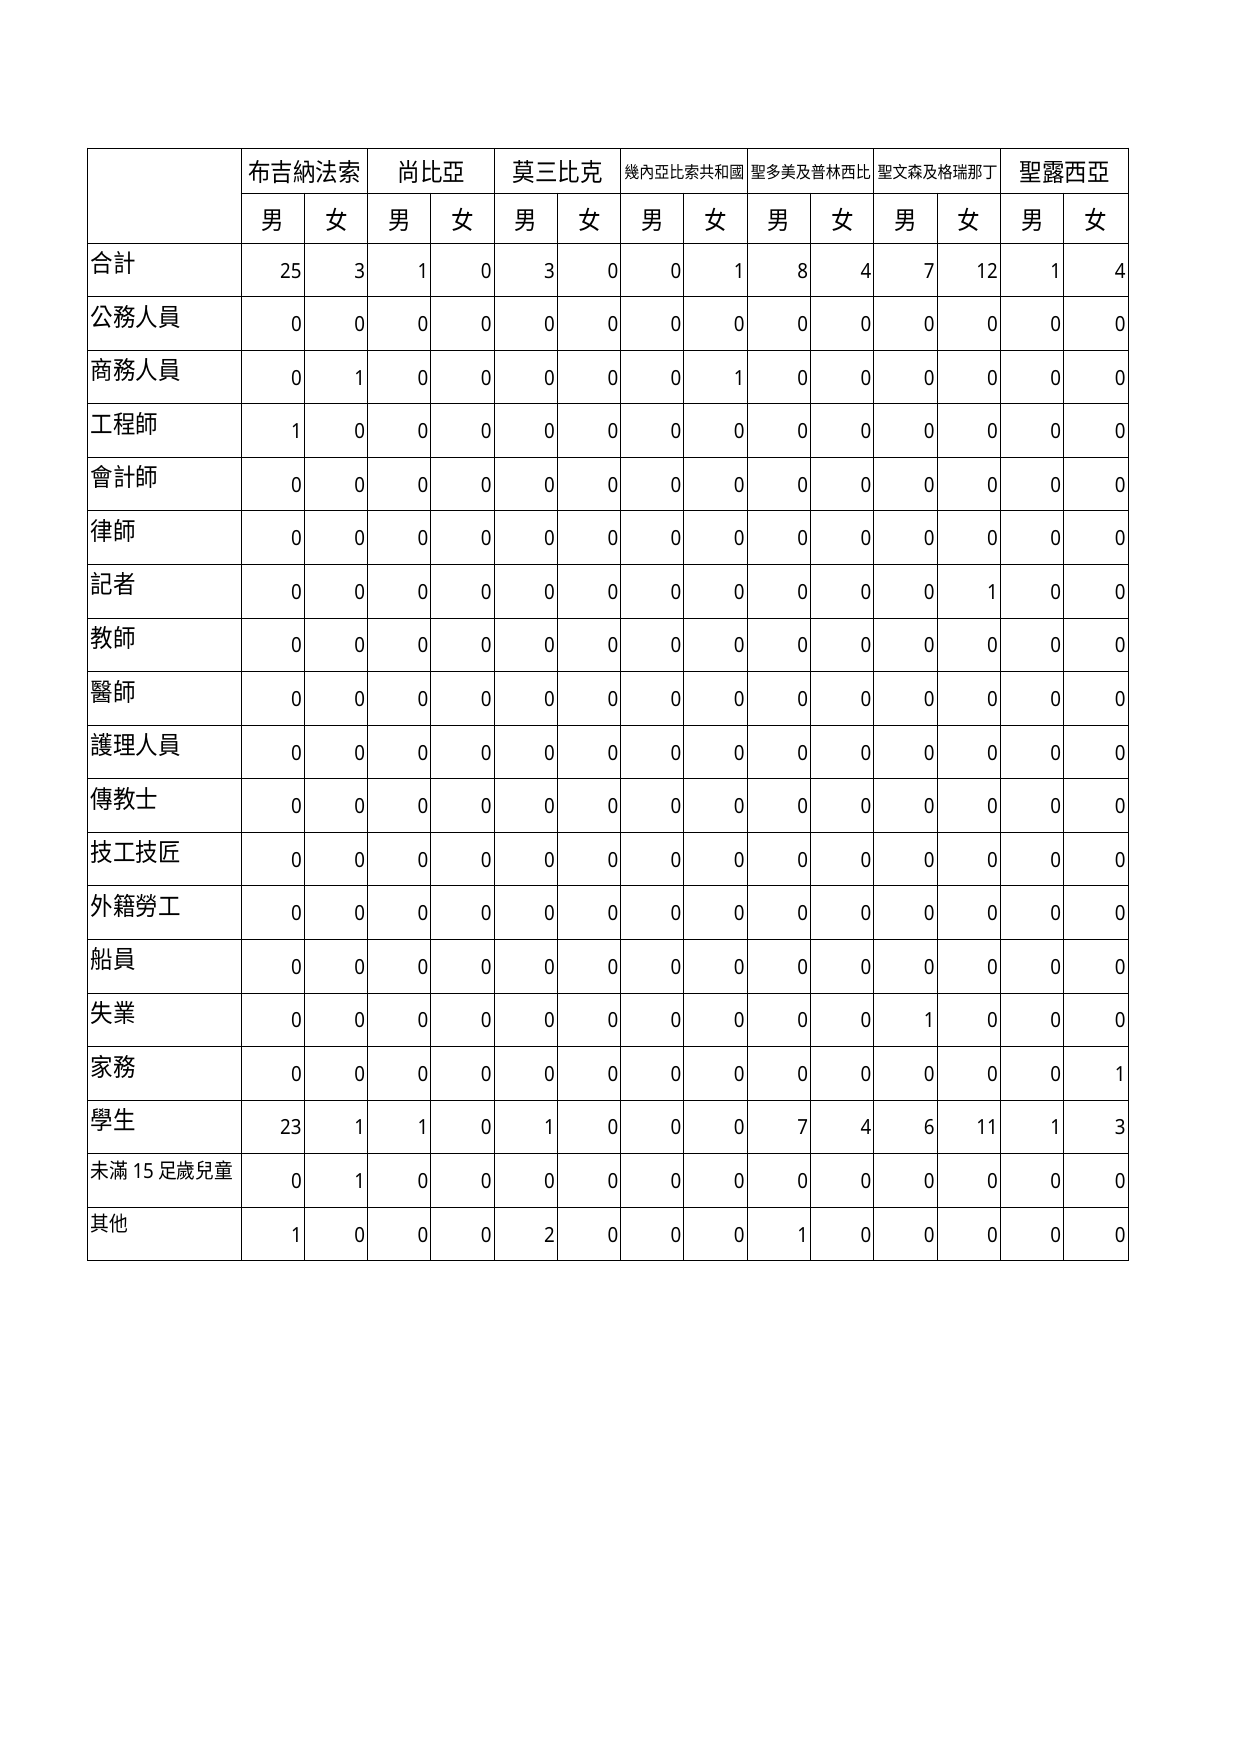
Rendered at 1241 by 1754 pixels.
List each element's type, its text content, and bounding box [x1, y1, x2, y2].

table_cell 0 [1001, 1208, 1063, 1260]
table_cell 0 [305, 994, 367, 1046]
table_cell 0 [684, 511, 747, 564]
table_cell 0 [1064, 458, 1128, 510]
table_cell 外籍勞工 [88, 886, 241, 939]
table_cell 0 [811, 1047, 873, 1099]
table_cell 0 [748, 994, 810, 1046]
table_cell 0 [1001, 297, 1063, 350]
table_cell 0 [431, 940, 494, 992]
table_cell 0 [874, 619, 937, 671]
table_cell 0 [305, 726, 367, 778]
table_cell 0 [748, 672, 810, 724]
table_cell 4 [1064, 244, 1128, 296]
table_cell 0 [684, 886, 747, 939]
table_cell 0 [684, 726, 747, 778]
table_cell 0 [368, 672, 430, 724]
table_cell 0 [748, 886, 810, 939]
table_cell 0 [938, 726, 1000, 778]
table_cell 4 [811, 244, 873, 296]
table_cell 0 [811, 351, 873, 403]
table_cell 0 [874, 1154, 937, 1207]
table_cell 0 [684, 458, 747, 510]
table_cell 0 [558, 511, 620, 564]
table_cell 4 [811, 1101, 873, 1153]
table_cell 0 [1001, 779, 1063, 832]
table_cell 0 [874, 565, 937, 617]
table_cell 0 [558, 833, 620, 885]
table_cell 0 [748, 404, 810, 457]
table_cell 0 [684, 619, 747, 671]
table_cell 0 [305, 565, 367, 617]
table_cell 0 [621, 458, 683, 510]
table_cell 0 [874, 511, 937, 564]
table_cell 0 [305, 672, 367, 724]
table_cell 0 [431, 833, 494, 885]
table_cell 0 [684, 404, 747, 457]
table_cell 0 [938, 886, 1000, 939]
table_cell 商務人員 [88, 351, 241, 403]
table_cell 0 [431, 672, 494, 724]
table_cell 0 [431, 1101, 494, 1153]
table_cell 0 [368, 726, 430, 778]
table_cell 0 [811, 565, 873, 617]
table_cell 0 [1001, 458, 1063, 510]
table_cell 1 [684, 244, 747, 296]
table_cell 0 [305, 619, 367, 671]
table_cell 0 [558, 244, 620, 296]
table_cell 0 [938, 1154, 1000, 1207]
table_cell 未滿15足歲兒童 [88, 1154, 241, 1207]
table_cell 0 [1001, 672, 1063, 724]
table_cell 0 [684, 779, 747, 832]
table_cell 0 [938, 458, 1000, 510]
table_cell 0 [495, 726, 557, 778]
table_cell 1 [242, 404, 304, 457]
table_cell 0 [495, 404, 557, 457]
table_cell 1 [874, 994, 937, 1046]
table_cell 1 [368, 244, 430, 296]
table_cell 0 [938, 1047, 1000, 1099]
table_cell 0 [431, 244, 494, 296]
table_cell 0 [748, 940, 810, 992]
table_header 布吉納法索 [242, 149, 367, 193]
table_cell 0 [811, 404, 873, 457]
table_cell 0 [811, 779, 873, 832]
table_cell 0 [431, 351, 494, 403]
table_cell 0 [1064, 1154, 1128, 1207]
table_cell 0 [938, 511, 1000, 564]
table_cell 0 [684, 297, 747, 350]
table_cell 0 [558, 940, 620, 992]
table_cell 0 [811, 1154, 873, 1207]
table_cell 0 [621, 940, 683, 992]
table_cell 0 [558, 565, 620, 617]
table_cell 0 [305, 833, 367, 885]
table_cell 0 [495, 297, 557, 350]
table_cell 0 [368, 619, 430, 671]
table_cell 0 [495, 1047, 557, 1099]
table_cell 男 [621, 194, 683, 243]
table_header 聖文森及格瑞那丁 [874, 149, 1000, 193]
table_cell 0 [368, 565, 430, 617]
table_cell 0 [305, 1208, 367, 1260]
table_cell 0 [495, 672, 557, 724]
table_cell 0 [938, 351, 1000, 403]
table_cell 0 [684, 1154, 747, 1207]
table_cell 0 [305, 940, 367, 992]
table_cell 8 [748, 244, 810, 296]
table_cell 1 [748, 1208, 810, 1260]
table_cell 1 [368, 1101, 430, 1153]
table_cell 0 [558, 779, 620, 832]
table_cell 0 [1064, 672, 1128, 724]
table_cell 0 [874, 1047, 937, 1099]
table_cell 0 [811, 672, 873, 724]
table_cell 0 [1064, 1208, 1128, 1260]
table_cell 0 [305, 886, 367, 939]
table_cell 0 [684, 1208, 747, 1260]
table_cell 2 [495, 1208, 557, 1260]
table_cell 0 [684, 940, 747, 992]
table_cell 0 [431, 565, 494, 617]
table_cell 0 [874, 779, 937, 832]
table_cell 0 [874, 940, 937, 992]
table_cell 其他 [88, 1208, 241, 1260]
table_cell 0 [811, 1208, 873, 1260]
table_cell 律師 [88, 511, 241, 564]
table_cell 0 [748, 619, 810, 671]
table_cell 3 [495, 244, 557, 296]
table_cell 0 [684, 994, 747, 1046]
table_cell 0 [1001, 565, 1063, 617]
table_header 聖露西亞 [1001, 149, 1128, 193]
table_cell 0 [684, 833, 747, 885]
table_cell 合計 [88, 244, 241, 296]
table_cell 男 [748, 194, 810, 243]
table_cell 0 [621, 726, 683, 778]
table_cell 0 [938, 940, 1000, 992]
table_cell 男 [495, 194, 557, 243]
table_cell 0 [242, 458, 304, 510]
table_header 尚比亞 [368, 149, 494, 193]
table_cell 0 [1064, 833, 1128, 885]
table_cell 0 [748, 565, 810, 617]
table_cell 0 [558, 726, 620, 778]
table_cell 0 [368, 833, 430, 885]
table_cell 0 [431, 886, 494, 939]
table_cell 學生 [88, 1101, 241, 1153]
table_cell 技工技匠 [88, 833, 241, 885]
table_cell 0 [621, 619, 683, 671]
table_cell 0 [368, 404, 430, 457]
table_cell 0 [748, 833, 810, 885]
table_cell 0 [305, 458, 367, 510]
table_cell 0 [621, 297, 683, 350]
table_cell 傳教士 [88, 779, 241, 832]
table_cell 0 [1001, 994, 1063, 1046]
table_cell 0 [368, 779, 430, 832]
table_cell 0 [368, 511, 430, 564]
table_cell 0 [558, 1208, 620, 1260]
table_cell 6 [874, 1101, 937, 1153]
table_cell 0 [1064, 297, 1128, 350]
table_cell 0 [495, 779, 557, 832]
table_cell 女 [938, 194, 1000, 243]
table_cell 工程師 [88, 404, 241, 457]
table_cell 1 [938, 565, 1000, 617]
table_cell 0 [1001, 940, 1063, 992]
table_cell 記者 [88, 565, 241, 617]
table_cell 0 [874, 297, 937, 350]
table_cell 0 [495, 565, 557, 617]
table_cell 0 [368, 886, 430, 939]
table_cell 0 [1001, 833, 1063, 885]
table_cell 女 [558, 194, 620, 243]
table_cell 0 [811, 297, 873, 350]
table_cell 女 [684, 194, 747, 243]
table_cell 男 [1001, 194, 1063, 243]
table_cell 0 [305, 779, 367, 832]
table_cell 0 [811, 511, 873, 564]
table_cell 0 [305, 297, 367, 350]
table_cell 0 [811, 726, 873, 778]
table_cell 女 [431, 194, 494, 243]
table_cell 0 [1001, 726, 1063, 778]
table_cell 0 [431, 511, 494, 564]
table_cell 0 [1064, 565, 1128, 617]
table_cell 0 [874, 833, 937, 885]
table_cell 男 [242, 194, 304, 243]
table_cell 0 [242, 511, 304, 564]
table_cell 0 [1001, 886, 1063, 939]
table_cell 23 [242, 1101, 304, 1153]
table_cell 0 [495, 994, 557, 1046]
table_cell 0 [368, 1208, 430, 1260]
table_cell 男 [368, 194, 430, 243]
table_cell 0 [748, 511, 810, 564]
table_cell 11 [938, 1101, 1000, 1153]
table_cell 0 [1064, 726, 1128, 778]
table_cell 0 [242, 779, 304, 832]
table_cell 0 [242, 351, 304, 403]
table_cell 0 [431, 779, 494, 832]
table_cell 家務 [88, 1047, 241, 1099]
table_cell 7 [874, 244, 937, 296]
table_cell 3 [1064, 1101, 1128, 1153]
table_cell 醫師 [88, 672, 241, 724]
table_cell 0 [431, 1047, 494, 1099]
table_cell 0 [495, 940, 557, 992]
table_cell 0 [748, 458, 810, 510]
table_cell 1 [1001, 244, 1063, 296]
table_cell 0 [621, 1154, 683, 1207]
table_cell 0 [495, 351, 557, 403]
table_cell 0 [431, 297, 494, 350]
table_cell 0 [368, 1154, 430, 1207]
table_cell 女 [1064, 194, 1128, 243]
table_cell 0 [874, 404, 937, 457]
table_cell 0 [938, 779, 1000, 832]
table_cell 0 [1001, 511, 1063, 564]
table_cell 0 [938, 1208, 1000, 1260]
table_cell 0 [368, 1047, 430, 1099]
table_cell 0 [874, 1208, 937, 1260]
table_cell 0 [368, 940, 430, 992]
table_cell 0 [748, 297, 810, 350]
table_cell 男 [874, 194, 937, 243]
table_cell 0 [874, 458, 937, 510]
table_cell 0 [558, 994, 620, 1046]
table_cell 1 [684, 351, 747, 403]
table_cell 0 [242, 1154, 304, 1207]
table_cell 0 [431, 458, 494, 510]
table_cell 失業 [88, 994, 241, 1046]
table_cell 0 [621, 351, 683, 403]
table_cell 0 [684, 672, 747, 724]
table_cell 0 [558, 619, 620, 671]
table_cell 0 [621, 565, 683, 617]
table_cell 1 [495, 1101, 557, 1153]
table_cell 0 [621, 244, 683, 296]
table_cell 0 [1001, 404, 1063, 457]
table_cell 0 [495, 458, 557, 510]
table_cell 0 [1064, 940, 1128, 992]
table_cell 0 [684, 565, 747, 617]
table_cell 0 [368, 351, 430, 403]
table_cell 0 [368, 297, 430, 350]
table_header [88, 149, 241, 243]
table_cell 0 [558, 1101, 620, 1153]
table_cell 0 [621, 1047, 683, 1099]
table_cell 船員 [88, 940, 241, 992]
table_cell 女 [305, 194, 367, 243]
table_cell 0 [748, 726, 810, 778]
table_cell 0 [242, 833, 304, 885]
table_cell 0 [874, 726, 937, 778]
table_cell 0 [1064, 511, 1128, 564]
table_cell 0 [431, 619, 494, 671]
table_cell 0 [558, 458, 620, 510]
table_cell 教師 [88, 619, 241, 671]
table_cell 0 [431, 1154, 494, 1207]
table_cell 0 [558, 297, 620, 350]
table_cell 0 [1001, 351, 1063, 403]
table_cell 0 [621, 672, 683, 724]
table_cell 0 [495, 833, 557, 885]
table_cell 0 [811, 833, 873, 885]
table_cell 0 [748, 1047, 810, 1099]
table_cell 0 [621, 1208, 683, 1260]
table_cell 0 [621, 1101, 683, 1153]
table_cell 0 [368, 458, 430, 510]
table_cell 1 [305, 1101, 367, 1153]
table_cell 0 [748, 1154, 810, 1207]
table_cell 1 [305, 351, 367, 403]
table_cell 0 [1064, 619, 1128, 671]
table_cell 0 [1064, 994, 1128, 1046]
table_cell 1 [1064, 1047, 1128, 1099]
table_cell 0 [938, 672, 1000, 724]
table_cell 0 [558, 886, 620, 939]
table_cell 0 [431, 994, 494, 1046]
table_cell 0 [621, 833, 683, 885]
table_cell 0 [242, 940, 304, 992]
table_cell 0 [938, 619, 1000, 671]
table_cell 0 [811, 994, 873, 1046]
table_cell 0 [558, 1154, 620, 1207]
table_cell 1 [242, 1208, 304, 1260]
table_cell 公務人員 [88, 297, 241, 350]
table_cell 0 [495, 511, 557, 564]
table_cell 0 [242, 297, 304, 350]
table_cell 0 [621, 779, 683, 832]
table_cell 0 [495, 1154, 557, 1207]
table_cell 護理人員 [88, 726, 241, 778]
table_cell 0 [1001, 619, 1063, 671]
table_cell 0 [748, 351, 810, 403]
table_cell 0 [1064, 886, 1128, 939]
table_cell 0 [1001, 1154, 1063, 1207]
table_header 聖多美及普林西比 [748, 149, 873, 193]
table_cell 0 [242, 994, 304, 1046]
table_cell 0 [811, 940, 873, 992]
table_cell 0 [368, 994, 430, 1046]
table_cell 1 [305, 1154, 367, 1207]
table_cell 0 [305, 1047, 367, 1099]
table_cell 0 [684, 1047, 747, 1099]
table_cell 0 [1064, 404, 1128, 457]
table_cell 0 [242, 619, 304, 671]
table_cell 0 [1064, 351, 1128, 403]
table_cell 0 [242, 565, 304, 617]
table_cell 0 [1001, 1047, 1063, 1099]
table_cell 0 [811, 619, 873, 671]
table_cell 0 [495, 886, 557, 939]
table_cell 0 [748, 779, 810, 832]
table_cell 0 [938, 297, 1000, 350]
table_cell 0 [938, 833, 1000, 885]
table_cell 女 [811, 194, 873, 243]
table_cell 0 [495, 619, 557, 671]
table_cell 0 [811, 458, 873, 510]
table_cell 0 [874, 672, 937, 724]
table_cell 0 [242, 672, 304, 724]
table_cell 0 [621, 994, 683, 1046]
table_cell 0 [242, 1047, 304, 1099]
table_cell 0 [811, 886, 873, 939]
table_cell 0 [684, 1101, 747, 1153]
table_header 幾內亞比索共和國 [621, 149, 747, 193]
table_cell 12 [938, 244, 1000, 296]
table_cell 0 [431, 726, 494, 778]
table_cell 3 [305, 244, 367, 296]
table_cell 0 [621, 404, 683, 457]
table_cell 0 [305, 511, 367, 564]
table_cell 0 [431, 1208, 494, 1260]
table_cell 0 [938, 994, 1000, 1046]
table_cell 1 [1001, 1101, 1063, 1153]
table_cell 25 [242, 244, 304, 296]
table_cell 0 [874, 886, 937, 939]
table_cell 0 [621, 511, 683, 564]
table_cell 0 [242, 886, 304, 939]
table_cell 0 [558, 672, 620, 724]
table_cell 0 [242, 726, 304, 778]
table_header 莫三比克 [495, 149, 620, 193]
table_cell 0 [558, 404, 620, 457]
table_cell 0 [431, 404, 494, 457]
table_cell 0 [558, 1047, 620, 1099]
table_cell 0 [621, 886, 683, 939]
table_cell 0 [874, 351, 937, 403]
table_cell 0 [938, 404, 1000, 457]
table_cell 0 [1064, 779, 1128, 832]
table_cell 0 [558, 351, 620, 403]
table_cell 會計師 [88, 458, 241, 510]
table_cell 7 [748, 1101, 810, 1153]
table_cell 0 [305, 404, 367, 457]
